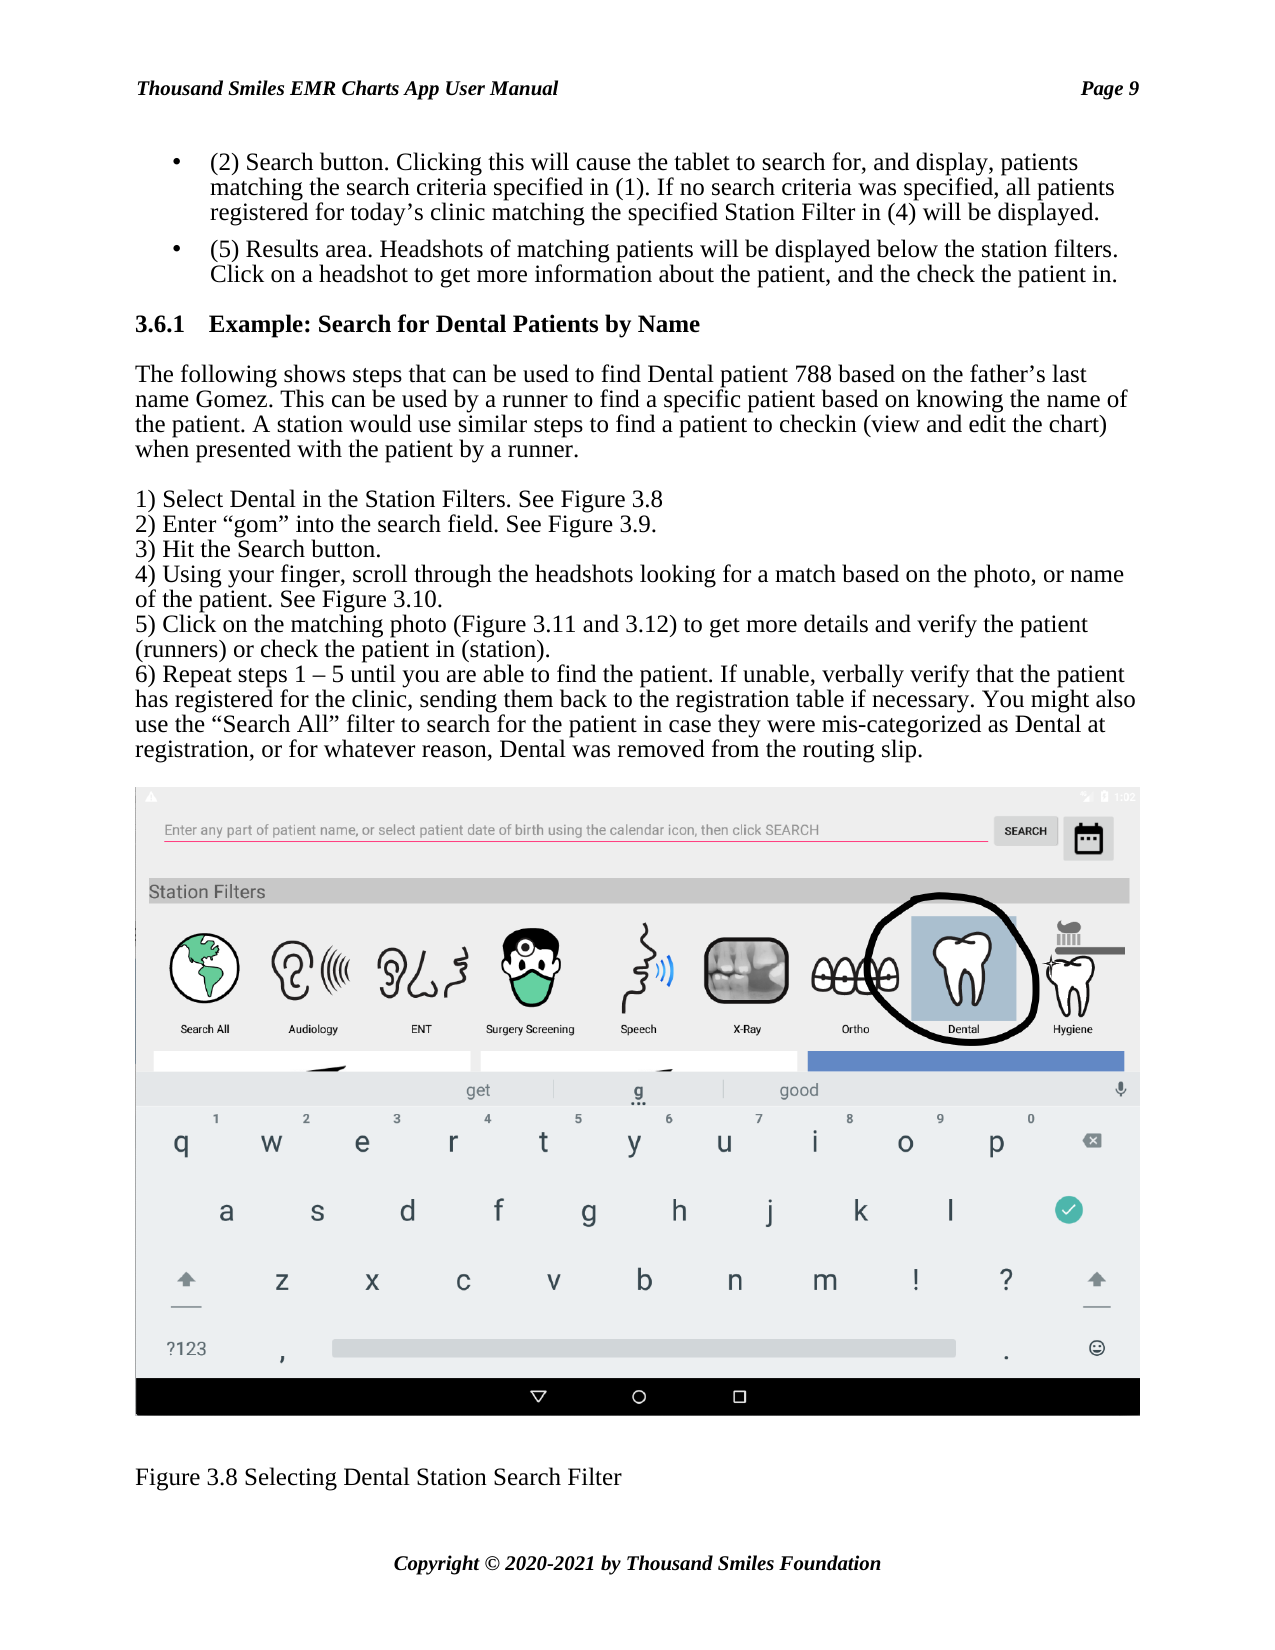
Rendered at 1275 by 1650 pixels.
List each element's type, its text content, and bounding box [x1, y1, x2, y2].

text The following shows steps that can be used to find Dental patient 788 based on the father’s last name Gomez. This can be used by a runner to find a specific patient based on knowing the name of the patient. A station would use similar steps to find a patient to checkin (view and edit the chart) when presented with the patient by a runner. [135, 362, 1140, 462]
list (2) Search button. Clicking this will cause the tablet to search for, and display, patients matching the search criteria specified in (1). If no search criteria was specified, all patients registered for today’s clinic matching the specified Station Filter in (4) will be displayed. [172, 150, 1140, 225]
text 5) Click on the matching photo (Figure 3.11 and 3.12) to get more details and verify the patient (runners) or check the patient in (station). [135, 612, 1140, 662]
picture [135, 787, 1140, 1416]
text 2) Enter “gom” into the search field. See Figure 3.9. [135, 512, 1140, 537]
text 4) Using your finger, scroll through the headshots looking for a match based on the photo, or name of the patient. See Figure 3.10. [135, 562, 1140, 612]
list (5) Results area. Headshots of matching patients will be displayed below the station filters. Click on a headshot to get more information about the patient, and the check the patient in. [172, 237, 1140, 287]
text 1) Select Dental in the Station Filters. See Figure 3.8 [135, 487, 1140, 512]
text 3) Hit the Search button. [135, 537, 1140, 562]
text 6) Repeat steps 1 – 5 until you are able to find the patient. If unable, verbally verify that the patient has registered for the clinic, sending them back to the registration table if necessary. You might also use the “Search All” filter to search for the patient in case they were mis-categorized as Dental at registration, or for whatever reason, Dental was removed from the routing slip. [135, 662, 1140, 762]
text Figure 3.8 Selecting Dental Station Search Filter [135, 1465, 1140, 1490]
subtitle Example: Search for Dental Patients by Name [135, 312, 1140, 337]
